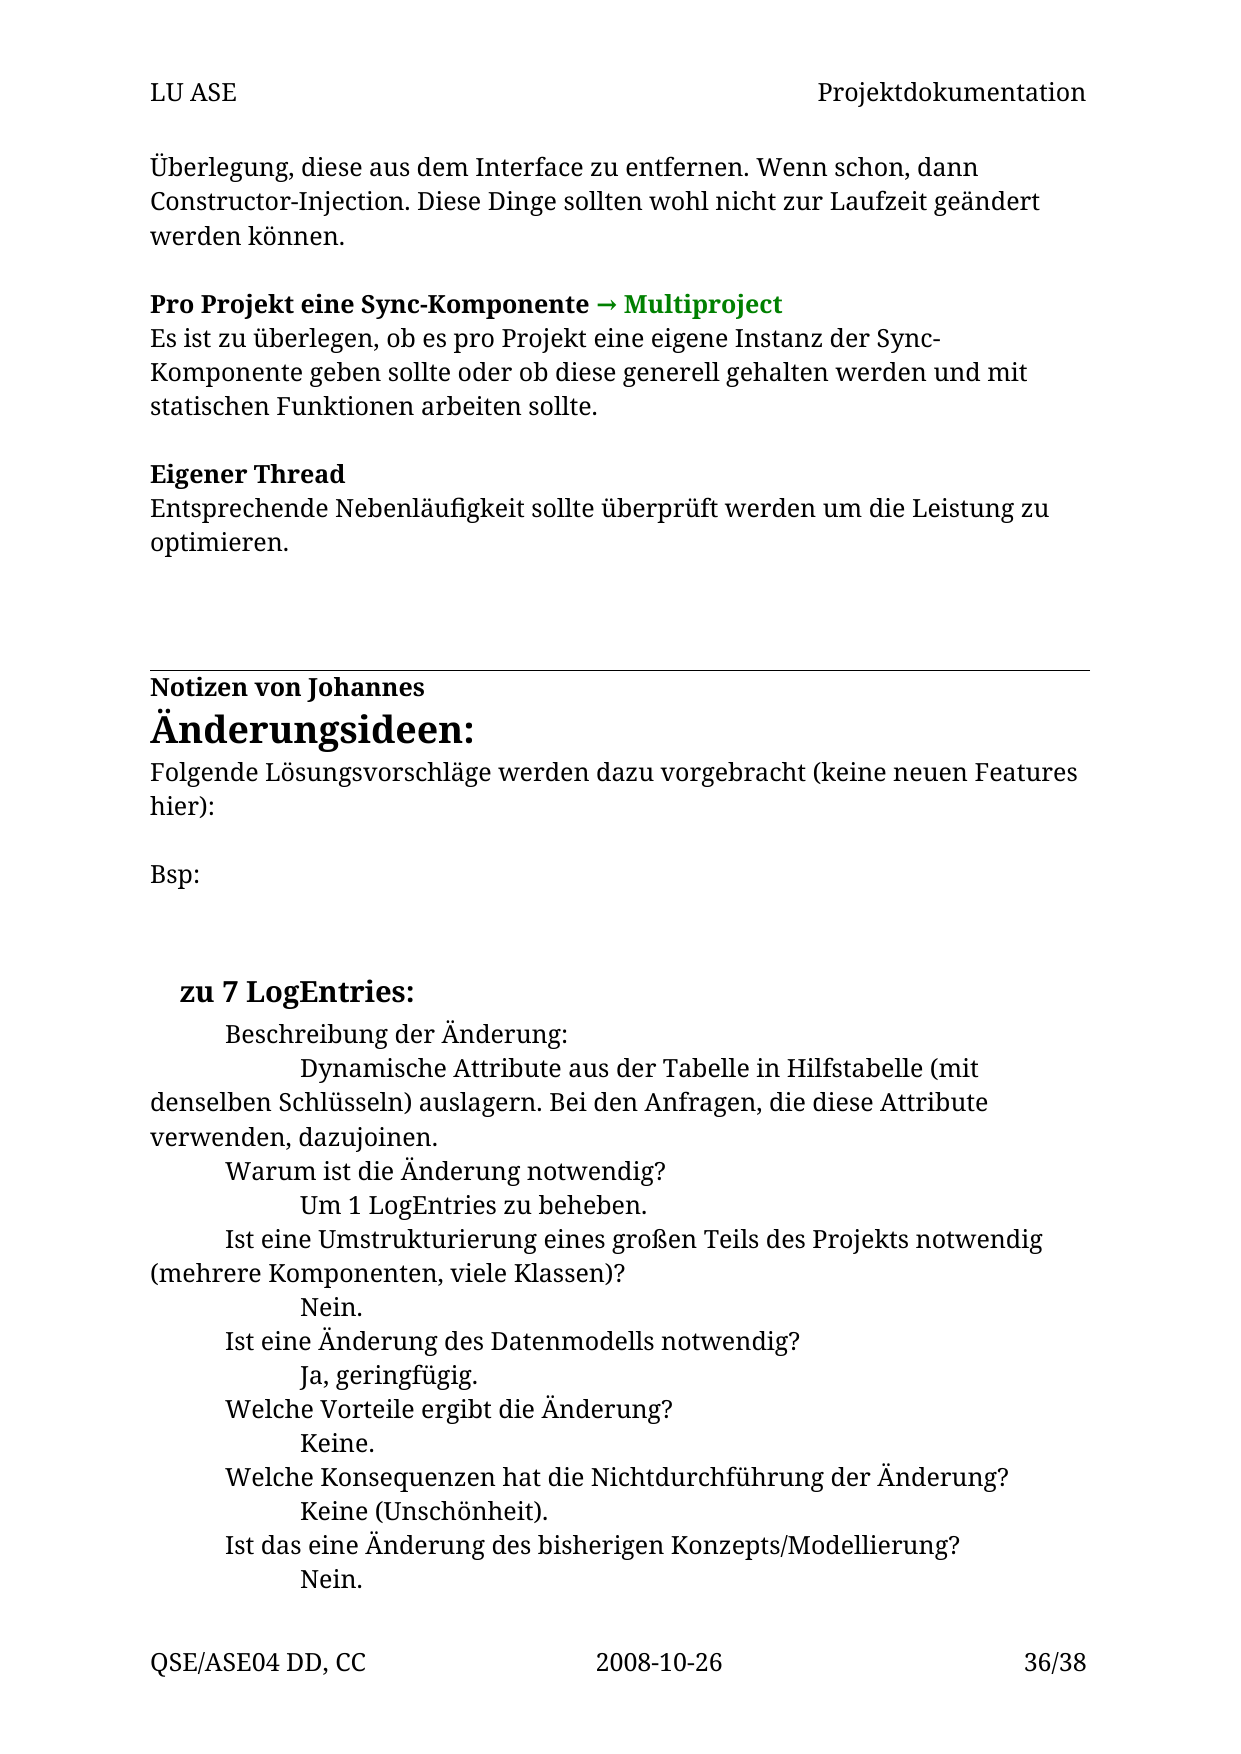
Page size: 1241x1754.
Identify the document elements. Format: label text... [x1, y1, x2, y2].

text Änderungsideen: [150, 704, 1090, 755]
text Eigener Thread [150, 457, 1090, 491]
text Warum ist die Änderung notwendig? [150, 1153, 1090, 1187]
text Entsprechende Nebenläufigkeit sollte überprüft werden um die Leistung zu optimieren. [150, 491, 1090, 559]
text Welche Vorteile ergibt die Änderung? [150, 1392, 1090, 1426]
text Notizen von Johannes [150, 671, 1090, 704]
text Beschreibung der Änderung: [150, 1017, 1090, 1051]
text Um 1 LogEntries zu beheben. [150, 1187, 1090, 1221]
text Keine. [150, 1426, 1090, 1460]
text Nein. [150, 1562, 1090, 1596]
text Folgende Lösungsvorschläge werden dazu vorgebracht (keine neuen Features hier): [150, 755, 1090, 823]
text Pro Projekt eine Sync-Komponente → Multiproject [150, 286, 1090, 320]
text Es ist zu überlegen, ob es pro Projekt eine eigene Instanz der Sync-Komponente geben sollte oder ob diese generell gehalten werden und mit statischen Funktionen arbeiten sollte. [150, 320, 1090, 422]
text Nein. [150, 1289, 1090, 1323]
text Ist das eine Änderung des bisherigen Konzepts/Modellierung? [150, 1528, 1090, 1562]
text Ist eine Umstrukturierung eines großen Teils des Projekts notwendig (mehrere Komponenten, viele Klassen)? [150, 1221, 1090, 1289]
text Ja, geringfügig. [150, 1358, 1090, 1392]
text Überlegung, diese aus dem Interface zu entfernen. Wenn schon, dann Constructor-Injection. Diese Dinge sollten wohl nicht zur Laufzeit geändert werden können. [150, 150, 1090, 252]
subtitle zu 7 LogEntries: [150, 971, 1090, 1011]
text Ist eine Änderung des Datenmodells notwendig? [150, 1323, 1090, 1358]
text Bsp: [150, 857, 1090, 891]
text Welche Konsequenzen hat die Nichtdurchführung der Änderung? [150, 1460, 1090, 1494]
text Keine (Unschönheit). [150, 1494, 1090, 1528]
text Dynamische Attribute aus der Tabelle in Hilfstabelle (mit denselben Schlüsseln) auslagern. Bei den Anfragen, die diese Attribute verwenden, dazujoinen. [150, 1051, 1090, 1153]
